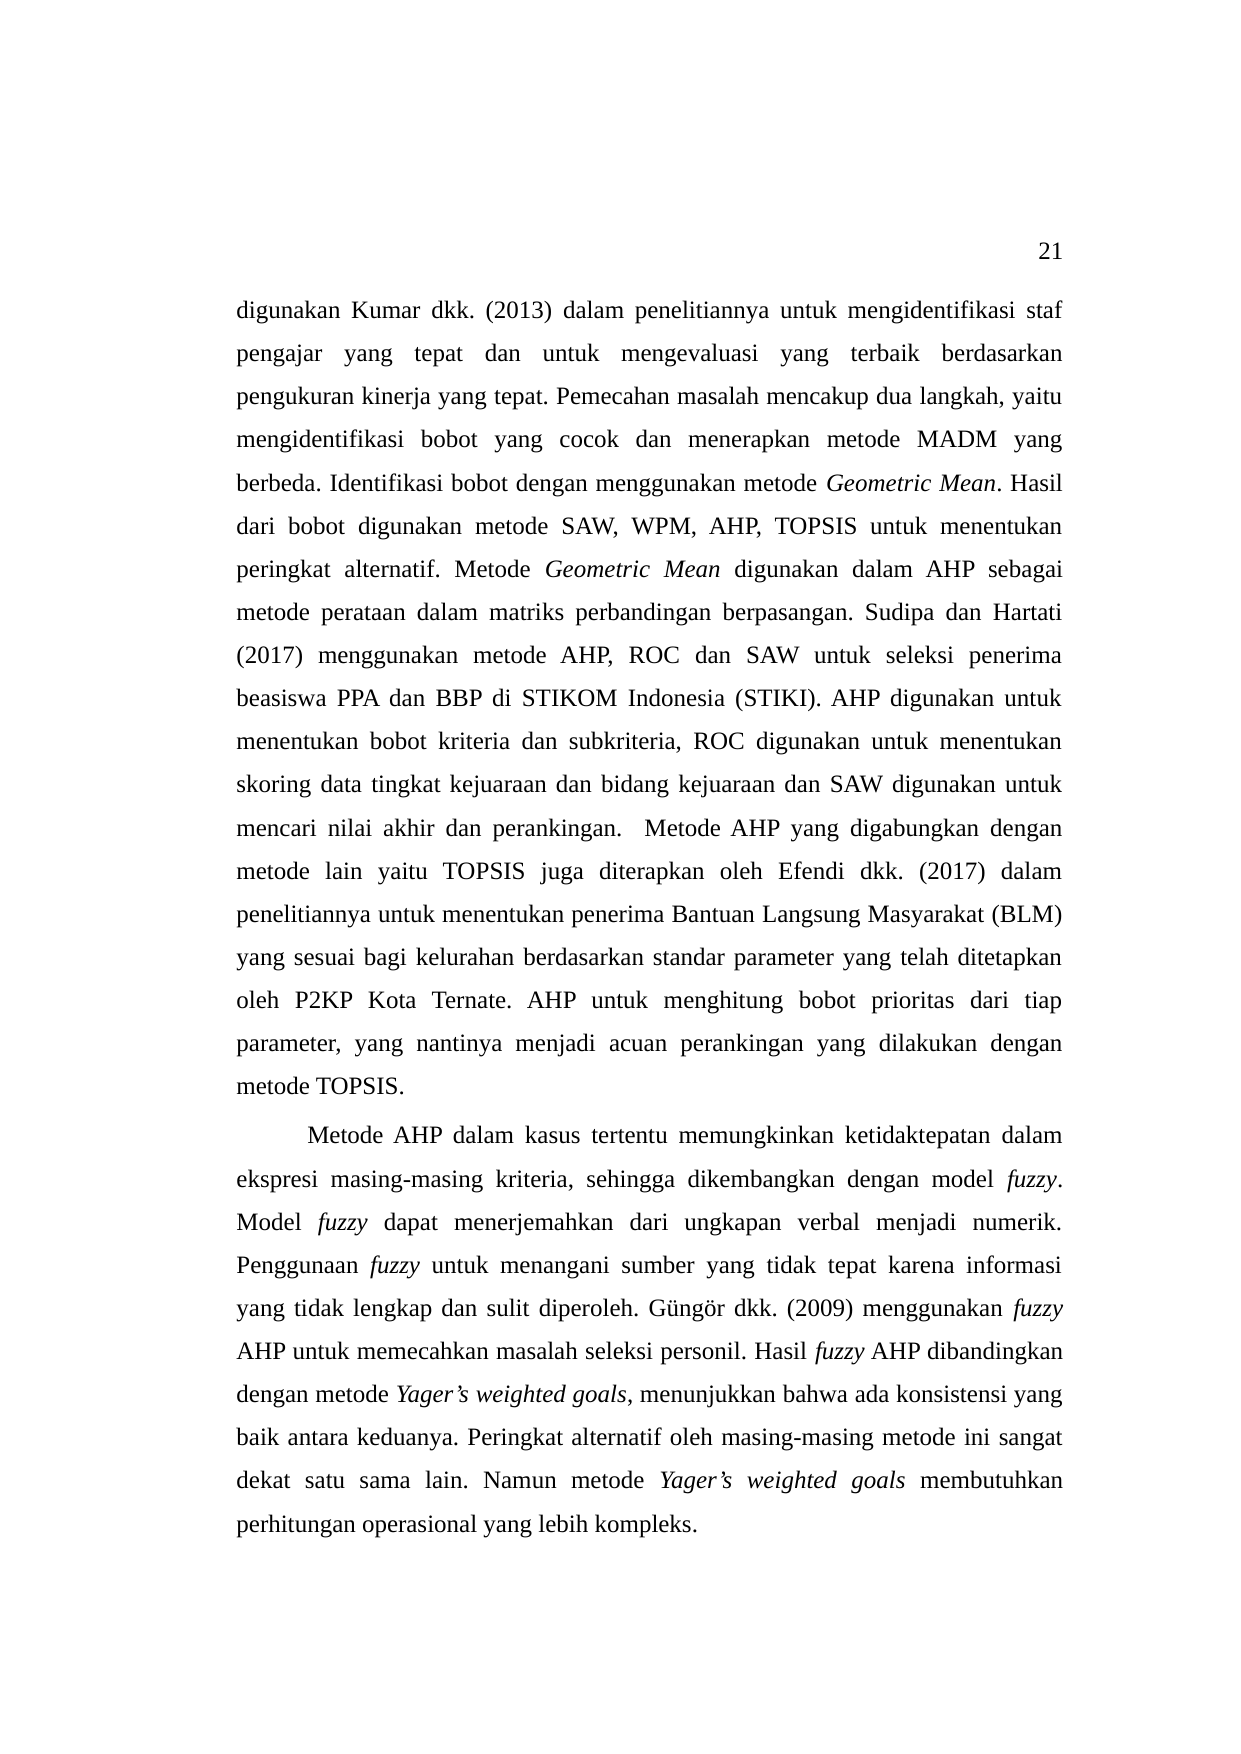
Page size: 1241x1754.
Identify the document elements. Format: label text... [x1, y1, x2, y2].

text Metode AHP dalam kasus tertentu memungkinkan ketidaktepatan dalam ekspresi masing-masing kriteria, sehingga dikembangkan dengan model fuzzy. Model fuzzy dapat menerjemahkan dari ungkapan verbal menjadi numerik. Penggunaan fuzzy untuk menangani sumber yang tidak tepat karena informasi yang tidak lengkap dan sulit diperoleh. Güngör dkk. (2009) menggunakan fuzzy AHP untuk memecahkan masalah seleksi personil. Hasil fuzzy AHP dibandingkan dengan metode Yager’s weighted goals, menunjukkan bahwa ada konsistensi yang baik antara keduanya. Peringkat alternatif oleh masing-masing metode ini sangat dekat satu sama lain. Namun metode Yager’s weighted goals membutuhkan perhitungan operasional yang lebih kompleks. [236, 1121, 1063, 1537]
text digunakan Kumar dkk. (2013) dalam penelitiannya untuk mengidentifikasi staf pengajar yang tepat dan untuk mengevaluasi yang terbaik berdasarkan pengukuran kinerja yang tepat. Pemecahan masalah mencakup dua langkah, yaitu mengidentifikasi bobot yang cocok dan menerapkan metode MADM yang berbeda. Identifikasi bobot dengan menggunakan metode Geometric Mean. Hasil dari bobot digunakan metode SAW, WPM, AHP, TOPSIS untuk menentukan peringkat alternatif. Metode Geometric Mean digunakan dalam AHP sebagai metode perataan dalam matriks perbandingan berpasangan. Sudipa dan Hartati (2017) menggunakan metode AHP, ROC dan SAW untuk seleksi penerima beasiswa PPA dan BBP di STIKOM Indonesia (STIKI). AHP digunakan untuk menentukan bobot kriteria dan subkriteria, ROC digunakan untuk menentukan skoring data tingkat kejuaraan dan bidang kejuaraan dan SAW digunakan untuk mencari nilai akhir dan perankingan. Metode AHP yang digabungkan dengan metode lain yaitu TOPSIS juga diterapkan oleh Efendi dkk. (2017) dalam penelitiannya untuk menentukan penerima Bantuan Langsung Masyarakat (BLM) yang sesuai bagi kelurahan berdasarkan standar parameter yang telah ditetapkan oleh P2KP Kota Ternate. AHP untuk menghitung bobot prioritas dari tiap parameter, yang nantinya menjadi acuan perankingan yang dilakukan dengan metode TOPSIS. [236, 295, 1063, 1100]
